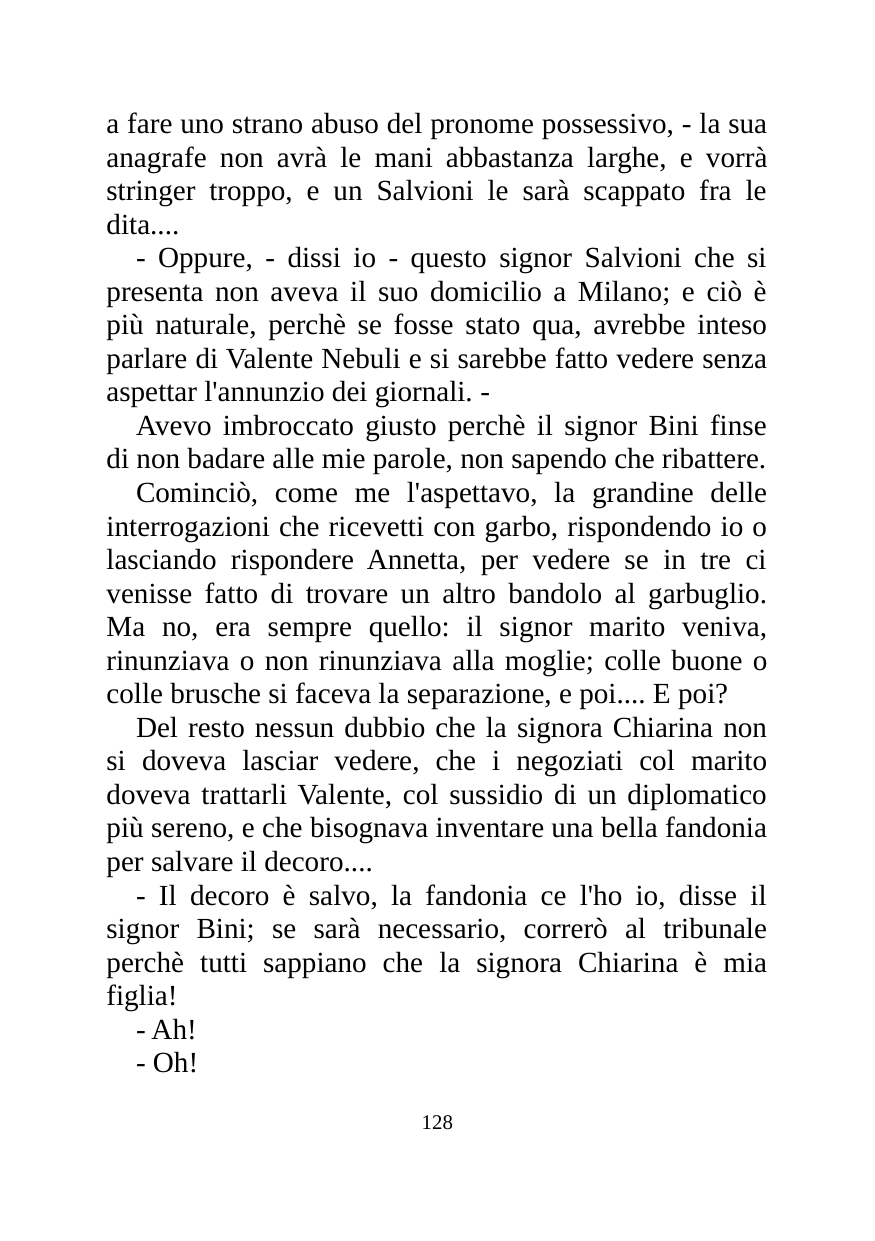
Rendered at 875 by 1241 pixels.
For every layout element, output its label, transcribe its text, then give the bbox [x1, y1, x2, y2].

text - Ah! [106, 1012, 768, 1045]
text - Oh! [106, 1045, 768, 1079]
text - Il decoro è salvo, la fandonia ce l'ho io, disse il signor Bini; se sarà necessario, correrò al tribunale perchè tutti sappiano che la signora Chiarina è mia figlia! [106, 878, 768, 1012]
text Del resto nessun dubbio che la signora Chiarina non si doveva lasciar vedere, che i negoziati col marito doveva trattarli Valente, col sussidio di un diplomatico più sereno, e che bisognava inventare una bella fandonia per salvare il decoro.... [106, 710, 768, 878]
text - Oppure, - dissi io - questo signor Salvioni che si presenta non aveva il suo domicilio a Milano; e ciò è più naturale, perchè se fosse stato qua, avrebbe inteso parlare di Valente Nebuli e si sarebbe fatto vedere senza aspettar l'annunzio dei giornali. - [106, 240, 768, 408]
text Cominciò, come me l'aspettavo, la grandine delle interrogazioni che ricevetti con garbo, rispondendo io o lasciando rispondere Annetta, per vedere se in tre ci venisse fatto di trovare un altro bandolo al garbuglio. Ma no, era sempre quello: il signor marito veniva, rinunziava o non rinunziava alla moglie; colle buone o colle brusche si faceva la separazione, e poi.... E poi? [106, 475, 768, 710]
text Avevo imbroccato giusto perchè il signor Bini finse di non badare alle mie parole, non sapendo che ribattere. [106, 408, 768, 475]
text a fare uno strano abuso del pronome possessivo, - la sua anagrafe non avrà le mani abbastanza larghe, e vorrà stringer troppo, e un Salvioni le sarà scappato fra le dita.... [106, 106, 768, 240]
